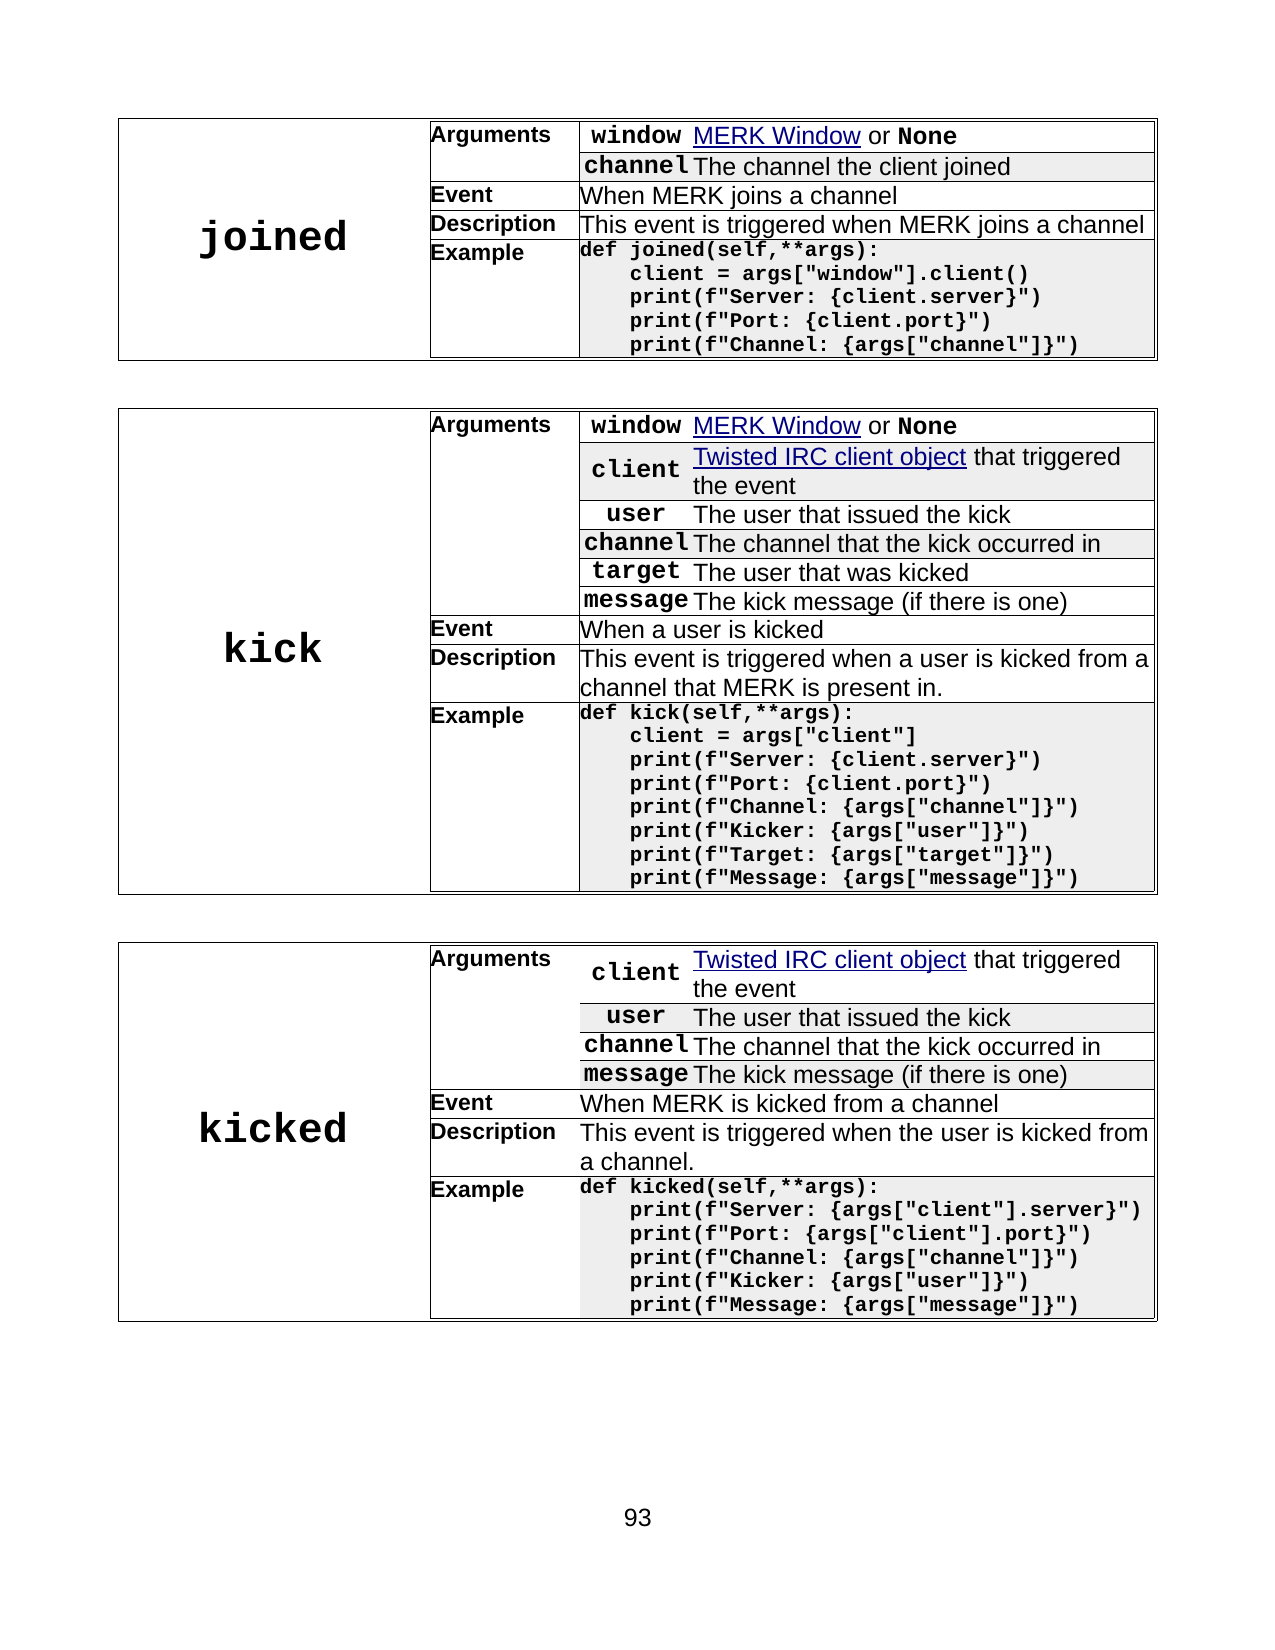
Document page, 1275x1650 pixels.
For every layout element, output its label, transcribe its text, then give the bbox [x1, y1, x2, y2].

table_cell The kick message (if there is one) [693, 587, 1154, 615]
table_cell def kick(self,**args): client = args["client"] print(f"Server: {client.server}") print(f"Port: {client.port}") print(f"Channel: {args["channel"]}") print(f"Kicker: {args["user"]}") print(f"Target: {args["target"]}") print(f"Message: {args["message"]}") [580, 703, 1154, 891]
table_header [427, 119, 1157, 360]
table_header Arguments [431, 412, 579, 615]
table_cell def kicked(self,**args): print(f"Server: {args["client"].server}") print(f"Port: {args["client"].port}") print(f"Channel: {args["channel"]}") print(f"Kicker: {args["user"]}") print(f"Message: {args["message"]}") [580, 1177, 1154, 1318]
table_cell The channel the client joined [693, 153, 1154, 181]
table_cell target [580, 559, 693, 586]
table_cell This event is triggered when the user is kicked from a channel. [580, 1119, 1154, 1176]
table_cell Event [431, 616, 579, 644]
table_cell Example [431, 1177, 579, 1318]
table_cell Event [431, 1090, 579, 1118]
table_header kick [119, 409, 427, 894]
table_cell This event is triggered when MERK joins a channel [580, 211, 1154, 239]
table_header [427, 943, 1157, 1321]
table_cell The user that issued the kick [693, 501, 1154, 529]
table_header kicked [119, 943, 427, 1321]
table_cell def joined(self,**args): client = args["window"].client() print(f"Server: {client.server}") print(f"Port: {client.port}") print(f"Channel: {args["channel"]}") [580, 240, 1154, 357]
table_header MERK Window or None [693, 412, 1154, 442]
table_cell channel [580, 153, 693, 181]
table_header window [580, 412, 693, 442]
table_cell user [580, 1004, 693, 1032]
table_cell Description [431, 1119, 579, 1176]
table_cell Twisted IRC client object that triggered the event [693, 443, 1154, 500]
table_cell The channel that the kick occurred in [693, 530, 1154, 558]
table_cell message [580, 587, 693, 615]
table_cell The channel that the kick occurred in [693, 1033, 1154, 1060]
table_cell When a user is kicked [580, 616, 1154, 644]
table_cell The kick message (if there is one) [693, 1061, 1154, 1089]
table_cell When MERK joins a channel [580, 182, 1154, 210]
table_cell message [580, 1061, 693, 1089]
table_header Arguments [431, 122, 579, 181]
table_cell Description [431, 211, 579, 239]
table_cell client [580, 443, 693, 500]
table_cell Example [431, 703, 579, 891]
table_cell channel [580, 530, 693, 558]
table_header MERK Window or None [693, 122, 1154, 152]
table_header client [580, 946, 693, 1003]
table_cell Description [431, 645, 579, 702]
table_cell When MERK is kicked from a channel [580, 1090, 1154, 1118]
table_header [427, 409, 1157, 894]
table_header joined [119, 119, 427, 360]
table_header window [580, 122, 693, 152]
table_cell This event is triggered when a user is kicked from a channel that MERK is present in. [580, 645, 1154, 702]
table_header Twisted IRC client object that triggered the event [693, 946, 1154, 1003]
table_cell user [580, 501, 693, 529]
table_cell Event [431, 182, 579, 210]
table_cell Example [431, 240, 579, 357]
table_header Arguments [431, 946, 579, 1089]
table_cell channel [580, 1033, 693, 1060]
table_cell The user that issued the kick [693, 1004, 1154, 1032]
table_cell The user that was kicked [693, 559, 1154, 586]
